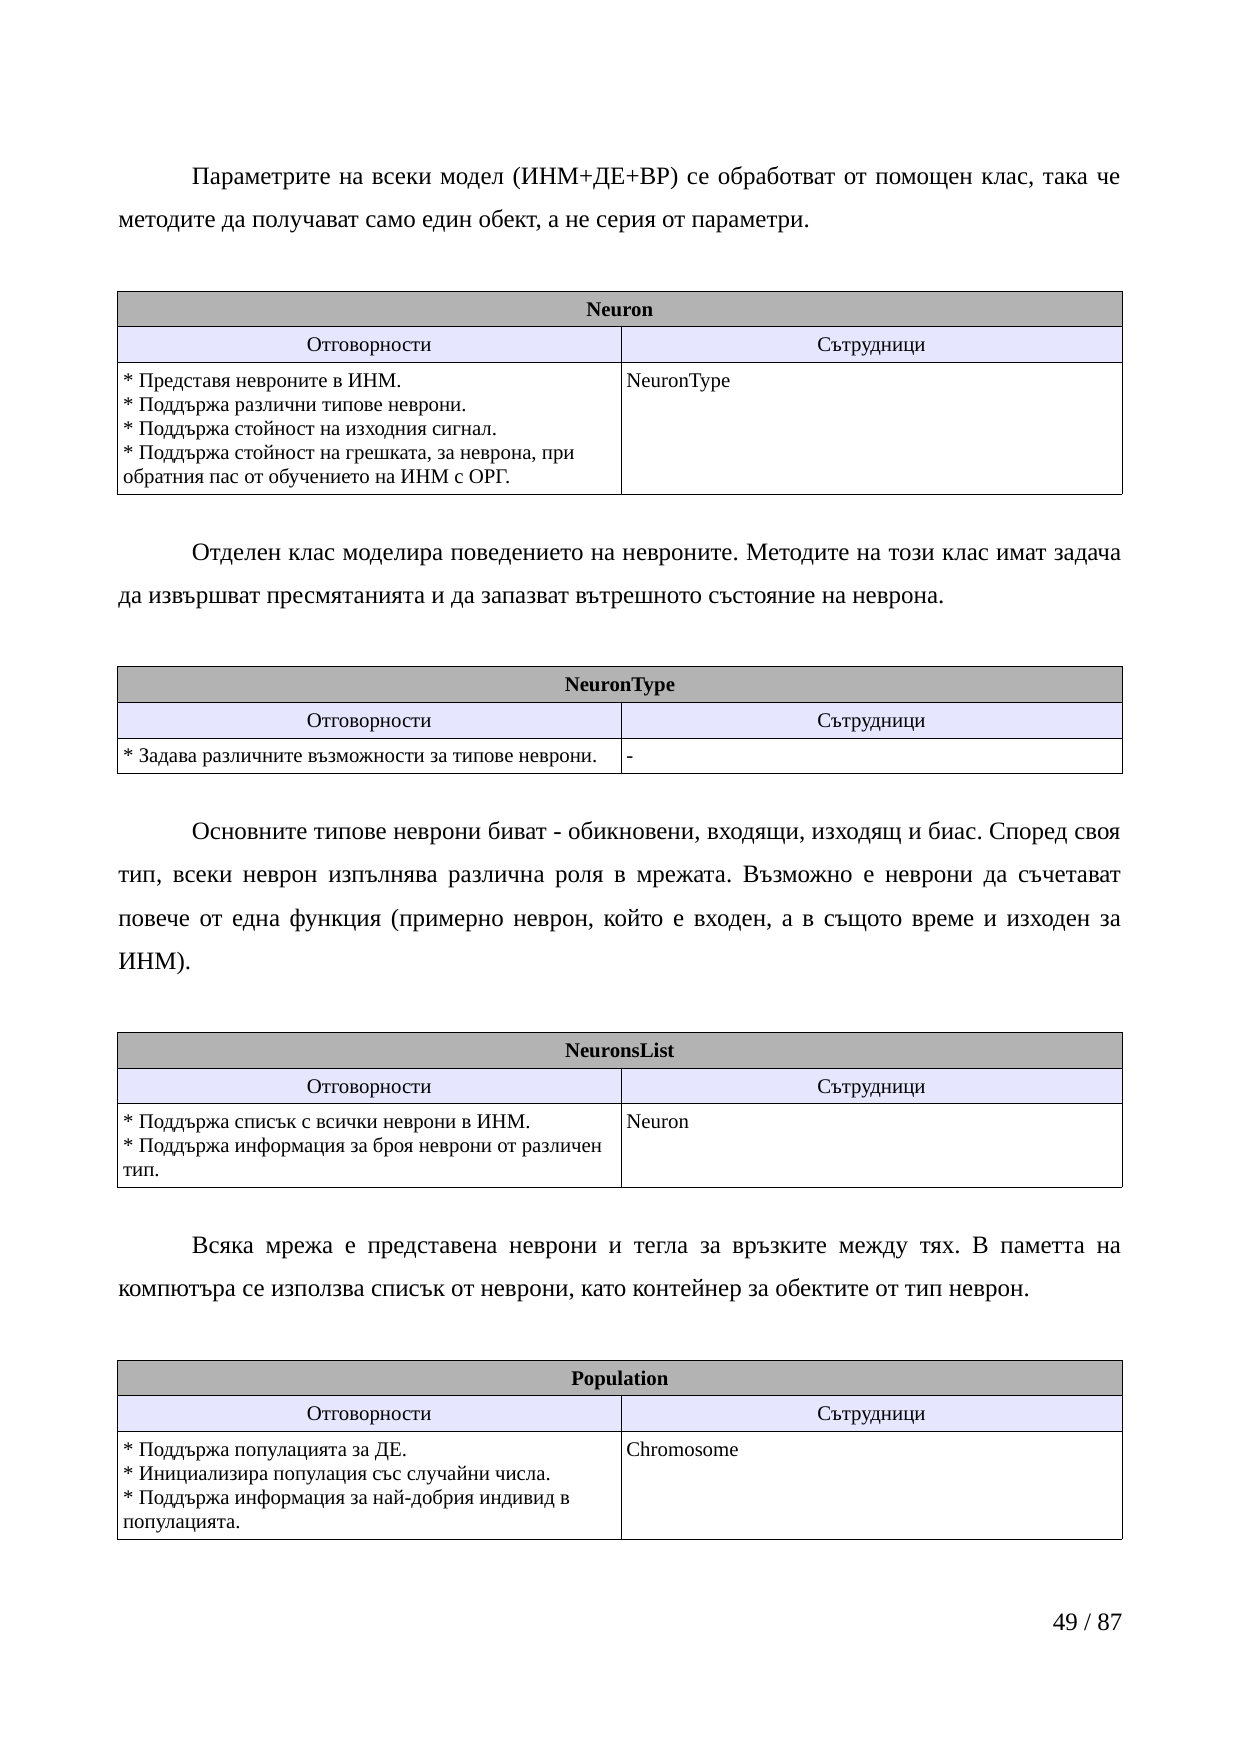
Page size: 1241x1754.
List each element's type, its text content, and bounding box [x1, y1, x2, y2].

table_cell * Поддържа популацията за ДЕ. * Инициализира популация със случайни числа. * Поддържа информация за най-добрия индивид в популацията. [118, 1432, 621, 1539]
table_cell NeuronType [622, 363, 1122, 494]
table_cell Neuron [622, 1104, 1122, 1187]
table_header Population [118, 1361, 1122, 1395]
table_header Neuron [118, 292, 1122, 326]
text Основните типове неврони биват - обикновени, входящи, изходящ и биас. Според своя тип, всеки неврон изпълнява различна роля в мрежата. Възможно е неврони да съчетават повече от една функция (примерно неврон, който е входен, а в същото време и изходен за ИНМ). [118, 816, 1122, 974]
table_cell Сътрудници [622, 703, 1122, 738]
table_cell Chromosome [622, 1432, 1122, 1539]
text Параметрите на всеки модел (ИНМ+ДЕ+ВР) се обработват от помощен клас, така че методите да получават само един обект, а не серия от параметри. [118, 161, 1122, 233]
text Отделен клас моделира поведението на невроните. Методите на този клас имат задача да извършват пресмятанията и да запазват вътрешното състояние на неврона. [118, 537, 1122, 609]
table_cell Отговорности [118, 1069, 621, 1103]
table_cell * Поддържа списък с всички неврони в ИНМ. * Поддържа информация за броя неврони от различен тип. [118, 1104, 621, 1187]
table_cell Отговорности [118, 703, 621, 738]
table_cell * Представя невроните в ИНМ. * Поддържа различни типове неврони. * Поддържа стойност на изходния сигнал. * Поддържа стойност на грешката, за неврона, при обратния пас от обучението на ИНМ с ОРГ. [118, 363, 621, 494]
table_cell * Задава различните възможности за типове неврони. [118, 739, 621, 773]
table_header NeuronType [118, 667, 1122, 702]
table_cell Сътрудници [622, 327, 1122, 362]
table_cell Отговорности [118, 1396, 621, 1431]
table_cell Сътрудници [622, 1069, 1122, 1103]
text Всяка мрежа е представена неврони и тегла за връзките между тях. В паметта на компютъра се използва списък от неврони, като контейнер за обектите от тип неврон. [118, 1230, 1122, 1302]
table_cell - [622, 739, 1122, 773]
table_cell Отговорности [118, 327, 621, 362]
table_cell Сътрудници [622, 1396, 1122, 1431]
table_header NeuronsList [118, 1033, 1122, 1068]
